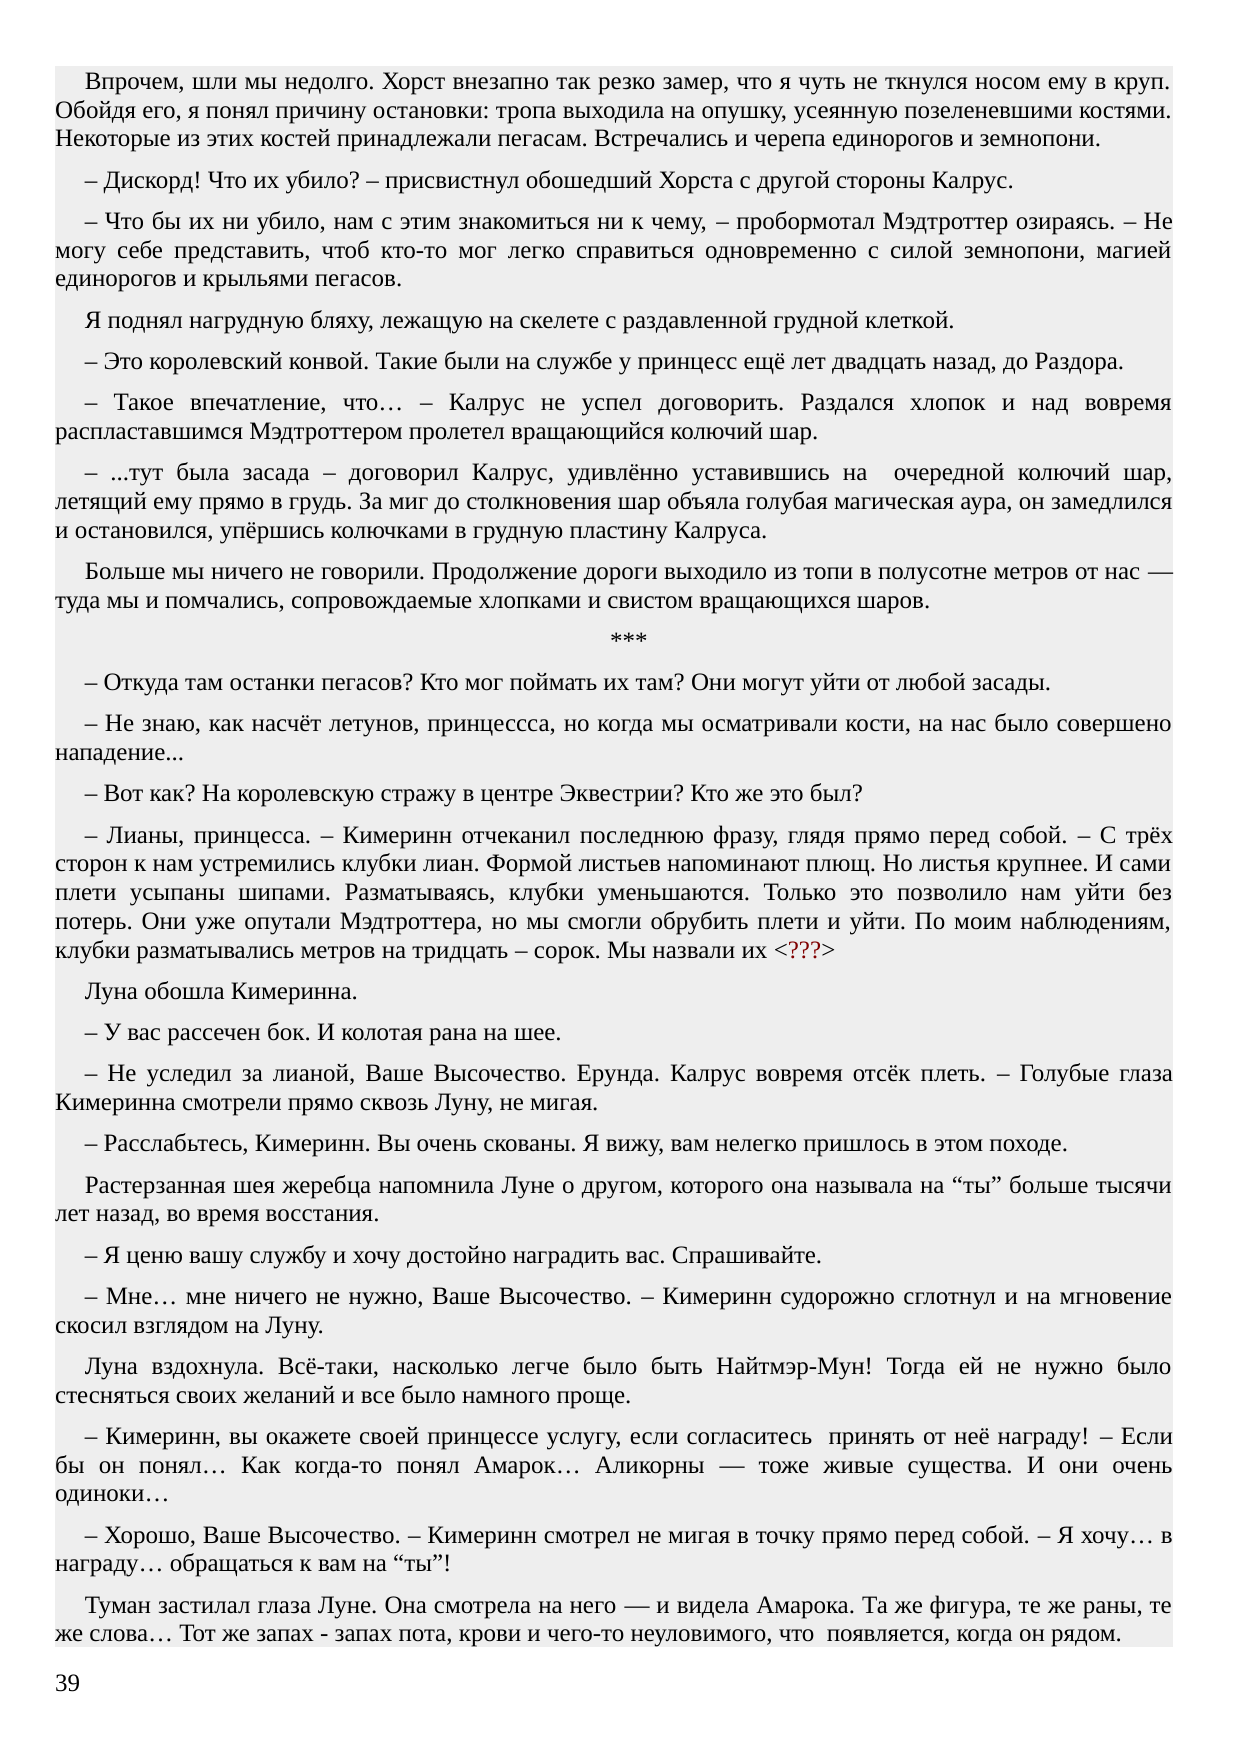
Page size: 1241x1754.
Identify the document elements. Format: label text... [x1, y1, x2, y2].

text – Это королевский конвой. Такие были на службе у принцесс ещё лет двадцать назад, до Раздора. [55, 346, 1173, 375]
text – Откуда там останки пегасов? Кто мог поймать их там? Они могут уйти от любой засады. [55, 667, 1173, 696]
text – Дискорд! Что их убило? – присвистнул обошедший Хорста с другой стороны Калрус. [55, 165, 1173, 193]
text – Я ценю вашу службу и хочу достойно наградить вас. Спрашивайте. [55, 1240, 1173, 1268]
text – Такое впечатление, что… – Калрус не успел договорить. Раздался хлопок и над вовремя распластавшимся Мэдтроттером пролетел вращающийся колючий шар. [55, 387, 1173, 445]
text – Не знаю, как насчёт летунов, принцессса, но когда мы осматривали кости, на нас было совершено нападение... [55, 708, 1173, 766]
text Луна вздохнула. Всё-таки, насколько легче было быть Найтмэр-Мун! Тогда ей не нужно было стесняться своих желаний и все было намного проще. [55, 1351, 1173, 1408]
text – Что бы их ни убило, нам с этим знакомиться ни к чему, – пробормотал Мэдтроттер озираясь. – Не могу себе представить, чтоб кто-то мог легко справиться одновременно с силой земнопони, магией единорогов и крыльями пегасов. [55, 206, 1173, 292]
text – ...тут была засада – договорил Калрус, удивлённо уставившись на очередной колючий шар, летящий ему прямо в грудь. За миг до столкновения шар объяла голубая магическая аура, он замедлился и остановился, упёршись колючками в грудную пластину Калруса. [55, 457, 1173, 543]
text – Расслабьтесь, Кимеринн. Вы очень скованы. Я вижу, вам нелегко пришлось в этом походе. [55, 1128, 1173, 1157]
text – Вот как? На королевскую стражу в центре Эквестрии? Кто же это был? [55, 778, 1173, 807]
text – Мне… мне ничего не нужно, Ваше Высочество. – Кимеринн судорожно сглотнул и на мгновение скосил взглядом на Луну. [55, 1281, 1173, 1338]
text – Кимеринн, вы окажете своей принцессе услугу, если согласитесь принять от неё награду! – Если бы он понял… Как когда-то понял Амарок… Аликорны — тоже живые существа. И они очень одиноки… [55, 1421, 1173, 1507]
text Туман застилал глаза Луне. Она смотрела на него — и видела Амарока. Та же фигура, те же раны, те же слова… Тот же запах - запах пота, крови и чего-то неуловимого, что появляется, когда он рядом. [55, 1590, 1173, 1647]
text – Хорошо, Ваше Высочество. – Кимеринн смотрел не мигая в точку прямо перед собой. – Я хочу… в награду… обращаться к вам на “ты”! [55, 1520, 1173, 1577]
text Я поднял нагрудную бляху, лежащую на скелете с раздавленной грудной клеткой. [55, 305, 1173, 333]
text – Лианы, принцесса. – Кимеринн отчеканил последнюю фразу, глядя прямо перед собой. – С трёх сторон к нам устремились клубки лиан. Формой листьев напоминают плющ. Но листья крупнее. И сами плети усыпаны шипами. Разматываясь, клубки уменьшаются. Только это позволило нам уйти без потерь. Они уже опутали Мэдтроттера, но мы смогли обрубить плети и уйти. По моим наблюдениям, клубки разматывались метров на тридцать – сорок. Мы назвали их <???> [55, 820, 1173, 963]
text *** [55, 626, 1173, 655]
text Луна обошла Кимеринна. [55, 976, 1173, 1005]
text – У вас рассечен бок. И колотая рана на шее. [55, 1017, 1173, 1046]
text Впрочем, шли мы недолго. Хорст внезапно так резко замер, что я чуть не ткнулся носом ему в круп. Обойдя его, я понял причину остановки: тропа выходила на опушку, усеянную позеленевшими костями. Некоторые из этих костей принадлежали пегасам. Встречались и черепа единорогов и земнопони. [55, 66, 1173, 152]
text Больше мы ничего не говорили. Продолжение дороги выходило из топи в полусотне метров от нас — туда мы и помчались, сопровождаемые хлопками и свистом вращающихся шаров. [55, 556, 1173, 613]
text Растерзанная шея жеребца напомнила Луне о другом, которого она называла на “ты” больше тысячи лет назад, во время восстания. [55, 1170, 1173, 1227]
text – Не уследил за лианой, Ваше Высочество. Ерунда. Калрус вовремя отсёк плеть. – Голубые глаза Кимеринна смотрели прямо сквозь Луну, не мигая. [55, 1058, 1173, 1116]
